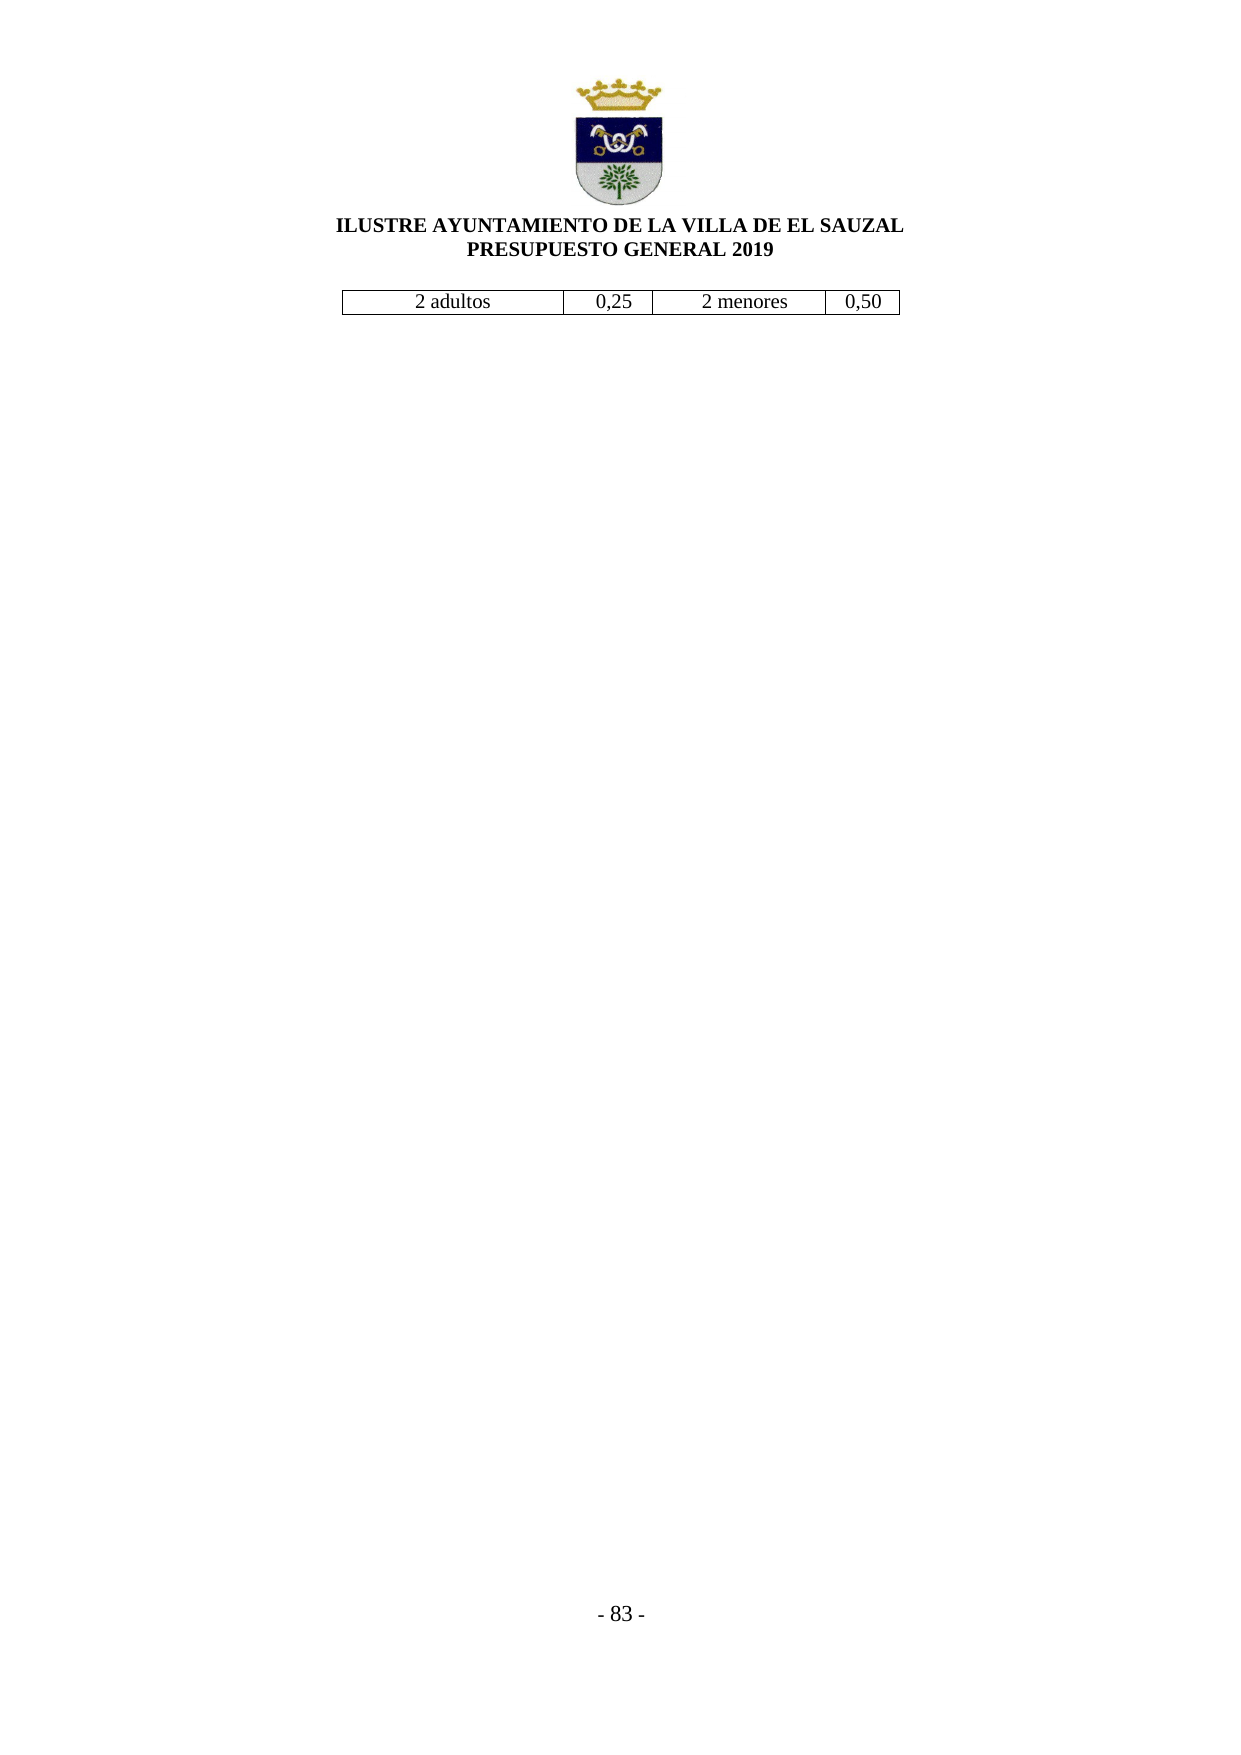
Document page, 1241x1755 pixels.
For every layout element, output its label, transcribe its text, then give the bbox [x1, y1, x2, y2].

table_cell 2 menores [653, 291, 825, 314]
table_cell 0,50 [826, 291, 899, 314]
table_cell 0,25 [564, 291, 652, 314]
table_cell 2 adultos [343, 291, 563, 314]
